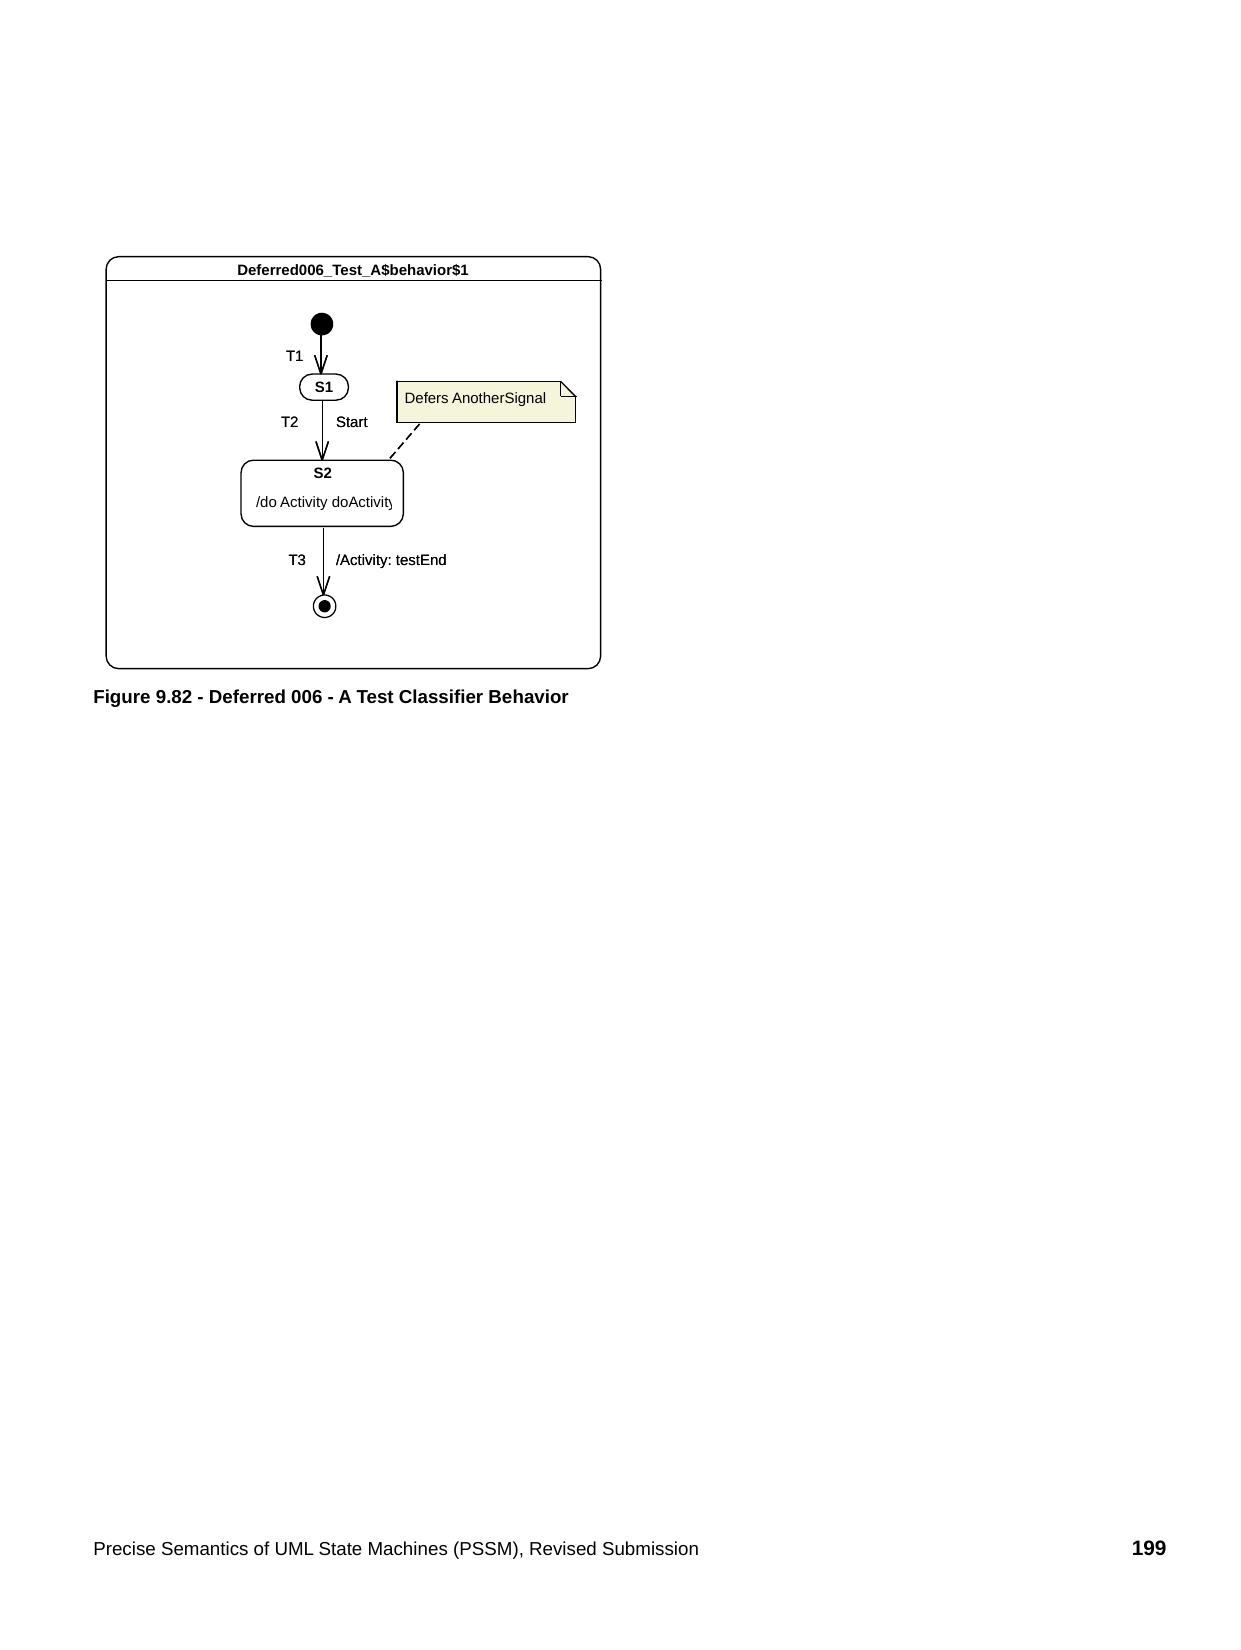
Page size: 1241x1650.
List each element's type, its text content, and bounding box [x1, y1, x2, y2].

text Figure 9.82 - Deferred 006 - A Test Classifier Behavior [93, 243, 711, 708]
